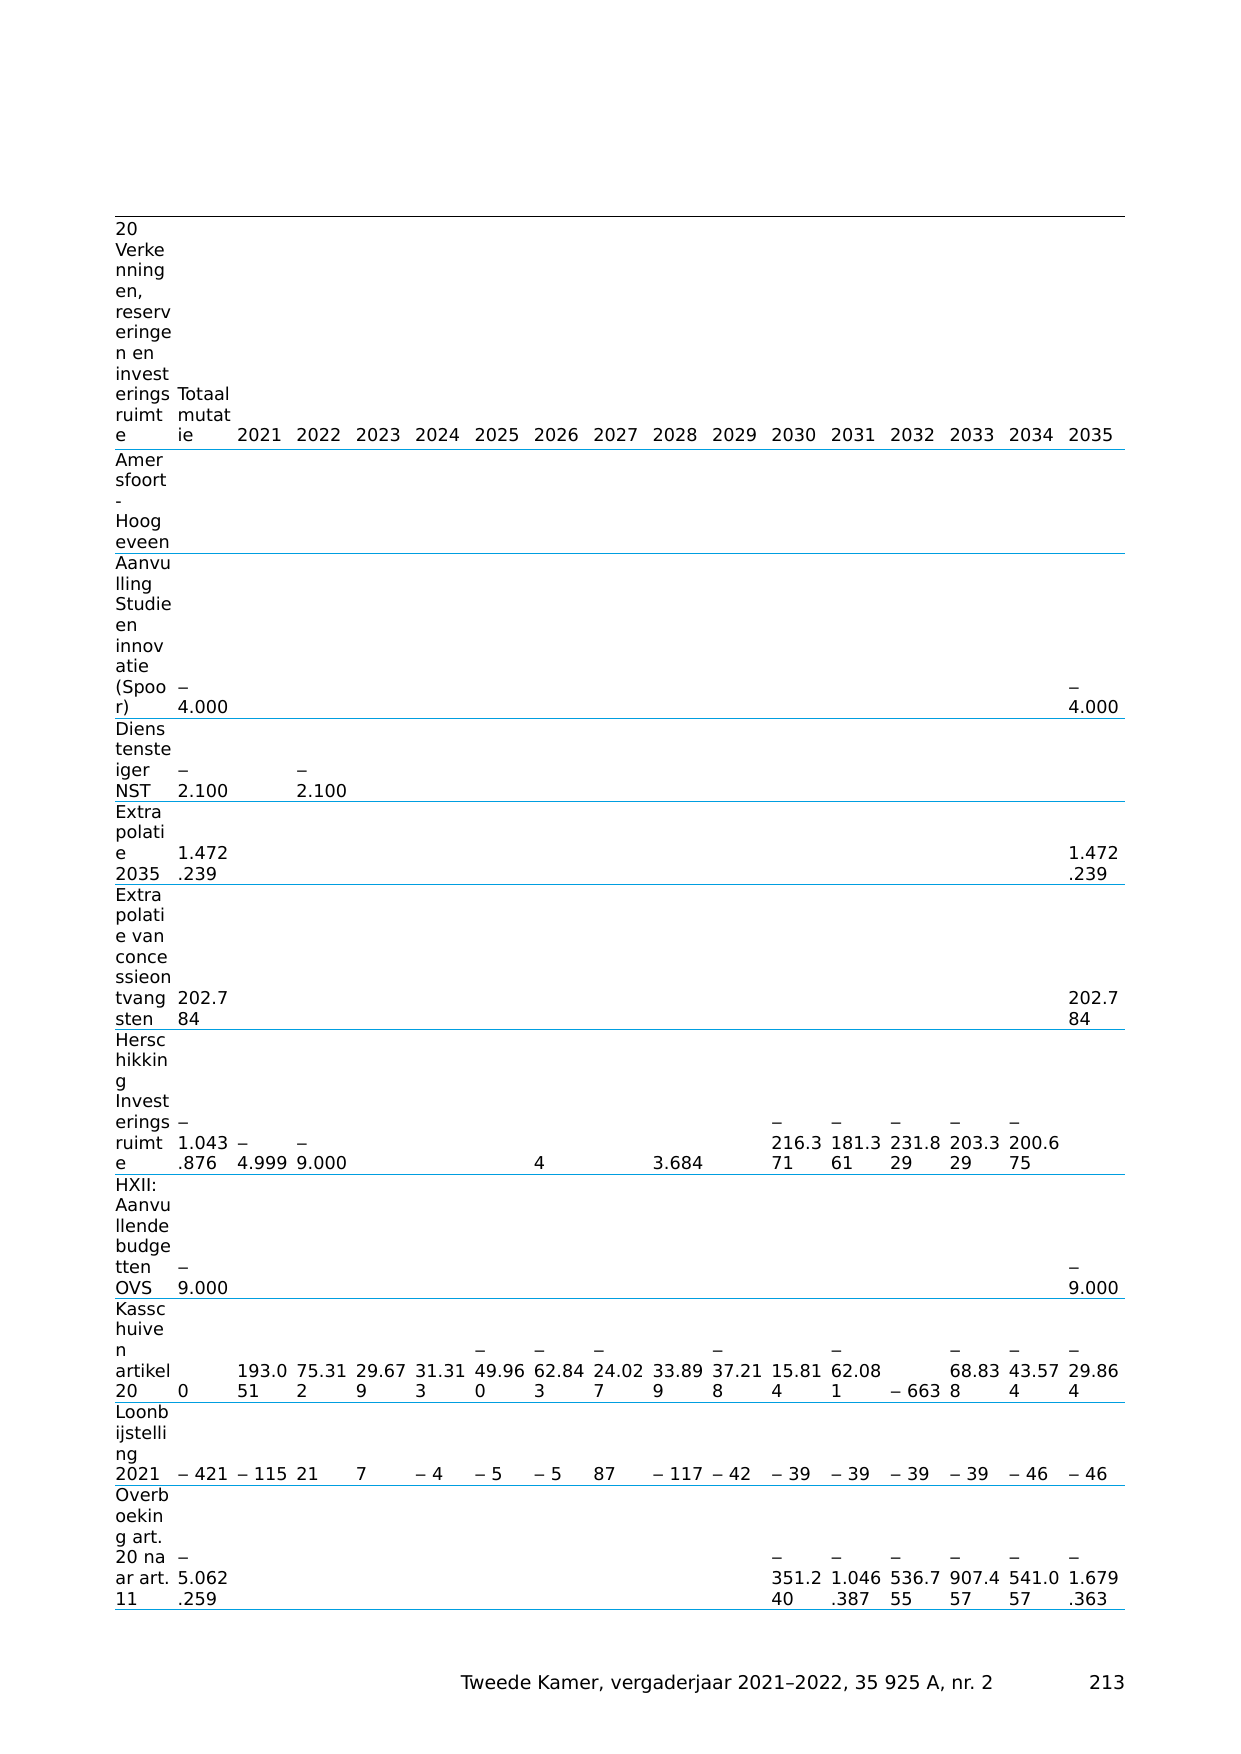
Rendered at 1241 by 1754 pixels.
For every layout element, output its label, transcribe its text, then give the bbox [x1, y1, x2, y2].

table_cell [234, 450, 293, 553]
table_cell [293, 802, 353, 884]
table_cell ‒ 29.864 [1065, 1299, 1125, 1402]
table_cell ‒ 200.675 [1006, 1030, 1065, 1174]
table_cell [1006, 802, 1065, 884]
table_cell ‒ 115 [234, 1403, 293, 1485]
table_cell 2028 [650, 217, 709, 449]
table_cell [353, 450, 412, 553]
table_cell [650, 450, 709, 553]
table_cell [471, 802, 531, 884]
table_cell [1006, 885, 1065, 1029]
table_cell [828, 719, 887, 801]
table_cell [234, 1486, 293, 1609]
table_cell 2026 [531, 217, 590, 449]
table_cell [887, 802, 946, 884]
table_cell ‒ 43.574 [1006, 1299, 1065, 1402]
table_cell [234, 802, 293, 884]
table_cell ‒ 5 [531, 1403, 590, 1485]
table_cell ‒ 46 [1006, 1403, 1065, 1485]
table_cell 2034 [1006, 217, 1065, 449]
table_cell [412, 1175, 471, 1298]
table_cell [709, 1486, 768, 1609]
table_cell 2030 [768, 217, 828, 449]
table_cell ‒ 9.000 [1065, 1175, 1125, 1298]
table_cell [353, 1486, 412, 1609]
table_cell ‒ 39 [946, 1403, 1006, 1485]
table_cell [709, 1030, 768, 1174]
table_cell [1065, 719, 1125, 801]
table_cell ‒ 62.843 [531, 1299, 590, 1402]
table_cell [1006, 1175, 1065, 1298]
table_cell [531, 1486, 590, 1609]
table_cell ‒ 231.829 [887, 1030, 946, 1174]
table_cell 1.472.239 [1065, 802, 1125, 884]
table_cell [412, 719, 471, 801]
table_cell ‒ 68.838 [946, 1299, 1006, 1402]
table_cell 7 [353, 1403, 412, 1485]
table_cell [828, 802, 887, 884]
table_cell ‒ 117 [650, 1403, 709, 1485]
table_cell [590, 554, 649, 718]
table_cell Amersfoort-Hoogeveen [115, 450, 174, 553]
table_cell 1.472.239 [175, 802, 234, 884]
table_cell [293, 1175, 353, 1298]
table_cell Totaal mutatie [175, 217, 234, 449]
table_cell [1006, 450, 1065, 553]
table_cell 2031 [828, 217, 887, 449]
table_cell ‒ 5 [471, 1403, 531, 1485]
table_cell ‒ 9.000 [293, 1030, 353, 1174]
table_cell ‒ 39 [828, 1403, 887, 1485]
table_cell [650, 554, 709, 718]
table_cell [353, 885, 412, 1029]
table_cell [946, 450, 1006, 553]
table_cell 202.784 [175, 885, 234, 1029]
table_cell ‒ 2.100 [175, 719, 234, 801]
table_header Tabel 89 Artikel 20 Verkenningen, reserveringen en investeringsruimte (bedragen x € 1.000) [115, 191, 1125, 216]
table_cell ‒ 907.457 [946, 1486, 1006, 1609]
table_cell [828, 1175, 887, 1298]
table_cell [828, 554, 887, 718]
table_cell ‒ 1.679.363 [1065, 1486, 1125, 1609]
table_cell [471, 1486, 531, 1609]
table_cell 21 [293, 1403, 353, 1485]
table_cell [471, 885, 531, 1029]
table_cell Aanvulling Studie en innovatie (Spoor) [115, 554, 174, 718]
table_cell ‒ 62.081 [828, 1299, 887, 1402]
table_cell [353, 1030, 412, 1174]
table_cell [887, 450, 946, 553]
table_cell [768, 1175, 828, 1298]
table_cell 2024 [412, 217, 471, 449]
table_cell [709, 802, 768, 884]
table_cell [709, 554, 768, 718]
table_cell [887, 554, 946, 718]
table_cell 2023 [353, 217, 412, 449]
table_cell ‒ 4.000 [175, 554, 234, 718]
table_cell 15.814 [768, 1299, 828, 1402]
table_cell 3.684 [650, 1030, 709, 1174]
table_cell Overboeking art. 20 naar art. 11 [115, 1486, 174, 1609]
table_cell [531, 802, 590, 884]
table_cell Extrapolatie 2035 [115, 802, 174, 884]
table_cell 2027 [590, 217, 649, 449]
table_cell ‒ 536.755 [887, 1486, 946, 1609]
table_cell [1065, 1030, 1125, 1174]
table_cell [590, 1175, 649, 1298]
table_cell [353, 719, 412, 801]
table_cell [590, 1486, 649, 1609]
table_cell 2022 [293, 217, 353, 449]
table_cell [234, 719, 293, 801]
table_cell [768, 719, 828, 801]
table_cell 33.899 [650, 1299, 709, 1402]
table_cell ‒ 39 [768, 1403, 828, 1485]
table_cell [768, 885, 828, 1029]
table_cell [471, 1030, 531, 1174]
table_cell [471, 1175, 531, 1298]
table_cell [590, 802, 649, 884]
table_cell ‒ 181.361 [828, 1030, 887, 1174]
table_cell Extrapolatie van concessieontvangsten [115, 885, 174, 1029]
table_cell 0 [175, 1299, 234, 1402]
table_cell ‒ 49.960 [471, 1299, 531, 1402]
table_cell ‒ 39 [887, 1403, 946, 1485]
table_cell [828, 885, 887, 1029]
table_cell 4 [531, 1030, 590, 1174]
table_cell [471, 554, 531, 718]
table_cell ‒ 4.999 [234, 1030, 293, 1174]
table_cell [471, 719, 531, 801]
table_cell [175, 450, 234, 553]
table_cell [650, 885, 709, 1029]
table_cell [650, 1175, 709, 1298]
table_cell [887, 1175, 946, 1298]
table_cell [590, 450, 649, 553]
table_cell ‒ 421 [175, 1403, 234, 1485]
table_cell [768, 450, 828, 553]
table_cell ‒ 2.100 [293, 719, 353, 801]
table_cell 2032 [887, 217, 946, 449]
table_cell [531, 554, 590, 718]
table_cell [471, 450, 531, 553]
table_cell [293, 1486, 353, 1609]
table_cell [1006, 554, 1065, 718]
table_cell [650, 719, 709, 801]
table_cell [412, 802, 471, 884]
table_cell ‒ 4.000 [1065, 554, 1125, 718]
table_cell [887, 719, 946, 801]
table_cell [709, 450, 768, 553]
table_cell [293, 450, 353, 553]
table_cell [709, 1175, 768, 1298]
table_cell [590, 1030, 649, 1174]
table_cell [946, 719, 1006, 801]
table_cell ‒ 24.027 [590, 1299, 649, 1402]
table_cell [590, 719, 649, 801]
table_cell [234, 885, 293, 1029]
table_cell ‒ 5.062.259 [175, 1486, 234, 1609]
table_cell [412, 450, 471, 553]
table_cell [590, 885, 649, 1029]
table_cell [293, 885, 353, 1029]
table_cell 2025 [471, 217, 531, 449]
table_cell [1065, 450, 1125, 553]
table_cell Loonbijstelling 2021 [115, 1403, 174, 1485]
table_cell 2029 [709, 217, 768, 449]
table_cell [946, 885, 1006, 1029]
table_cell [709, 885, 768, 1029]
table_cell 193.051 [234, 1299, 293, 1402]
table_cell [234, 1175, 293, 1298]
table_cell [709, 719, 768, 801]
table_cell [531, 1175, 590, 1298]
table_cell ‒ 663 [887, 1299, 946, 1402]
table_cell [234, 554, 293, 718]
table_cell ‒ 37.218 [709, 1299, 768, 1402]
table_cell [293, 554, 353, 718]
table_cell HXII: Aanvullende budgetten OVS [115, 1175, 174, 1298]
table_cell ‒ 46 [1065, 1403, 1125, 1485]
table_cell [650, 1486, 709, 1609]
table_cell ‒ 42 [709, 1403, 768, 1485]
table_cell ‒ 351.240 [768, 1486, 828, 1609]
table_cell 202.784 [1065, 885, 1125, 1029]
table_cell [412, 554, 471, 718]
table_cell 2035 [1065, 217, 1125, 449]
table_cell [768, 554, 828, 718]
table_cell [946, 554, 1006, 718]
table_cell [412, 885, 471, 1029]
table_cell [412, 1486, 471, 1609]
table_cell [946, 1175, 1006, 1298]
table_cell ‒ 1.043.876 [175, 1030, 234, 1174]
table_cell Dienstensteiger NST [115, 719, 174, 801]
table_cell [412, 1030, 471, 1174]
table_cell [946, 802, 1006, 884]
table_cell ‒ 9.000 [175, 1175, 234, 1298]
table_cell 20 Verkenningen, reserveringen en investeringsruimte [115, 217, 174, 449]
table_cell [531, 450, 590, 553]
table_cell [353, 554, 412, 718]
table_cell [650, 802, 709, 884]
table_cell ‒ 1.046.387 [828, 1486, 887, 1609]
table_cell [531, 719, 590, 801]
table_cell ‒ 203.329 [946, 1030, 1006, 1174]
table_cell [828, 450, 887, 553]
table_cell ‒ 541.057 [1006, 1486, 1065, 1609]
table_cell [768, 802, 828, 884]
table_cell ‒ 4 [412, 1403, 471, 1485]
table_cell 87 [590, 1403, 649, 1485]
table_cell [1006, 719, 1065, 801]
table_cell ‒ 216.371 [768, 1030, 828, 1174]
table_cell [531, 885, 590, 1029]
table_cell [353, 802, 412, 884]
table_cell Kasschuiven artikel 20 [115, 1299, 174, 1402]
table_cell [353, 1175, 412, 1298]
table_cell 2033 [946, 217, 1006, 449]
table_cell [887, 885, 946, 1029]
table_cell 29.679 [353, 1299, 412, 1402]
table_cell 31.313 [412, 1299, 471, 1402]
table_cell 2021 [234, 217, 293, 449]
table_cell 75.312 [293, 1299, 353, 1402]
table_cell Herschikking Investeringsruimte [115, 1030, 174, 1174]
